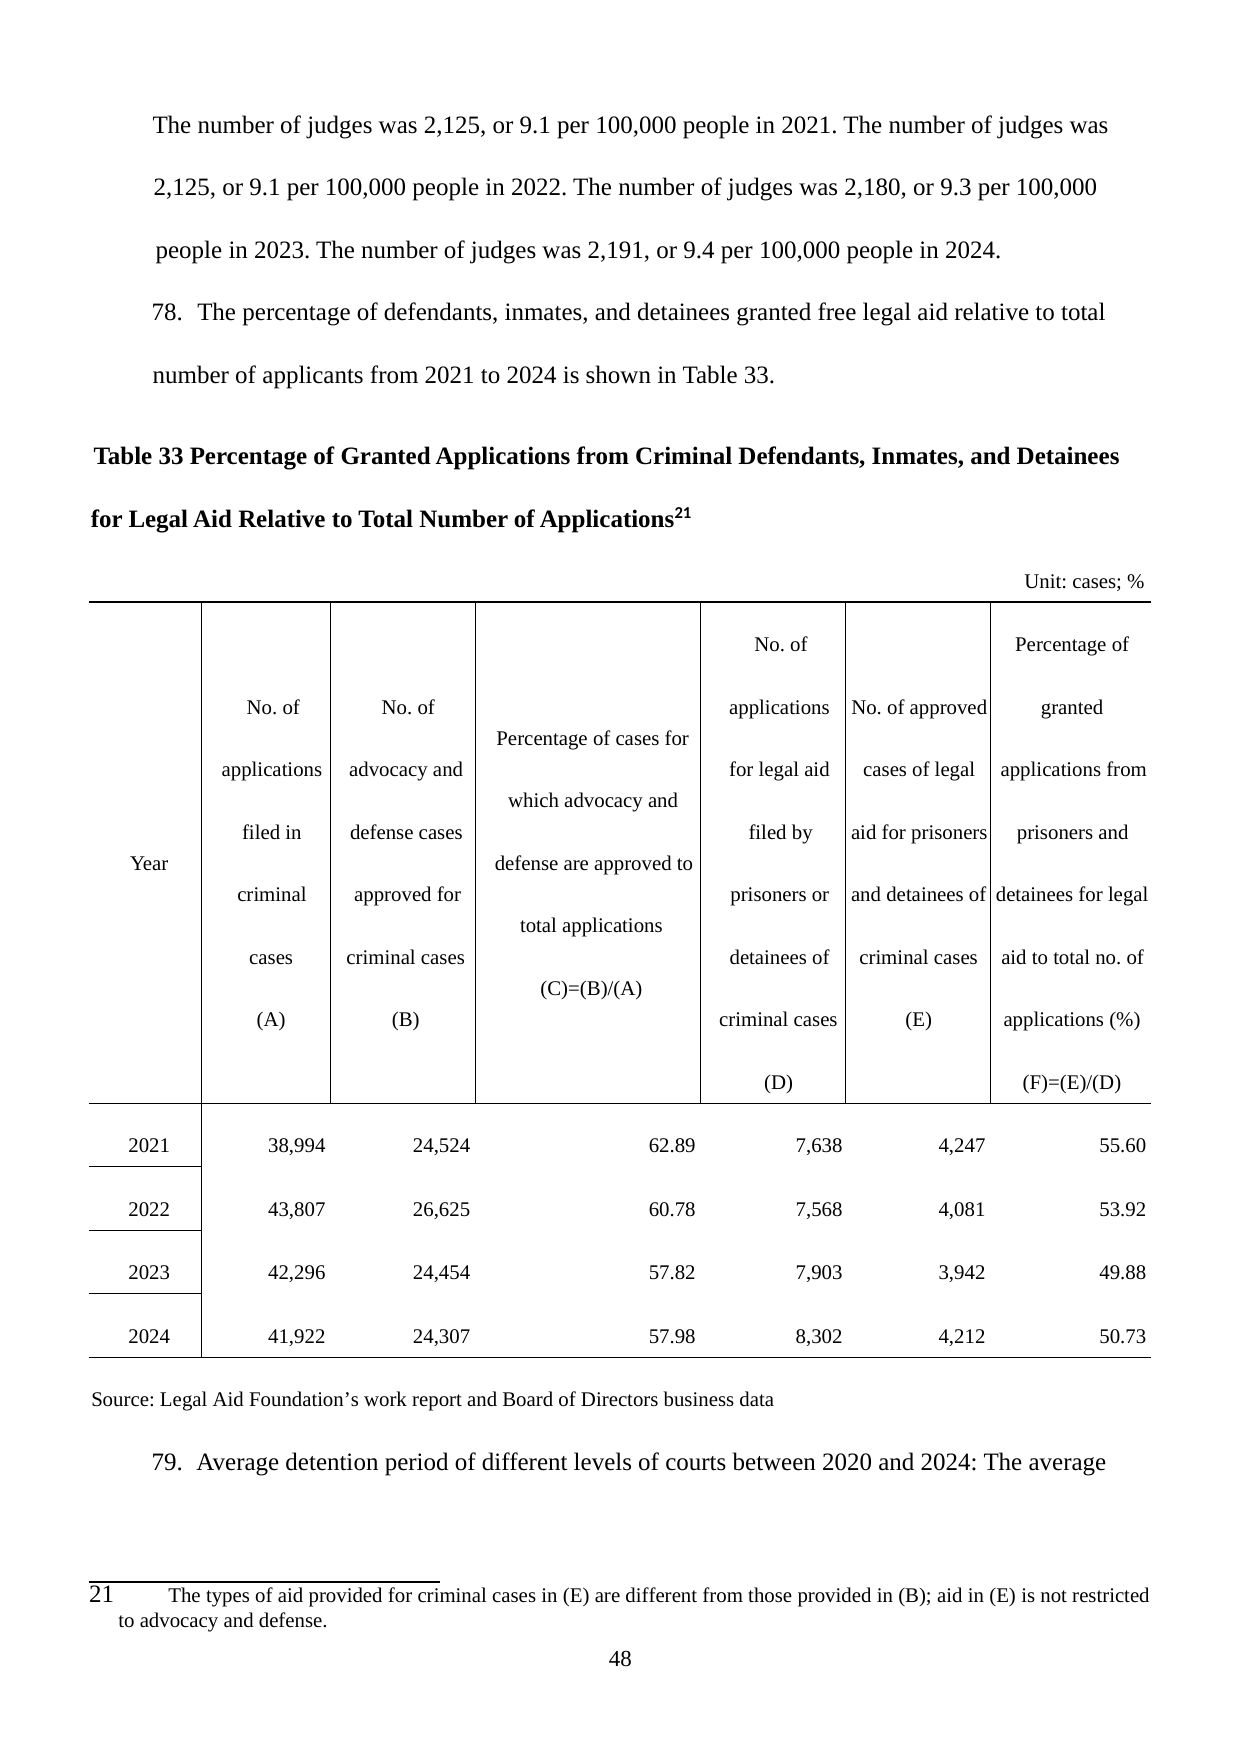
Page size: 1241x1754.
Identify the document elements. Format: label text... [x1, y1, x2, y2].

table_cell 3,942 [846, 1230, 991, 1293]
table_cell 2023 [89, 1231, 201, 1293]
table_cell 24,454 [331, 1230, 475, 1293]
list The number of judges was 2,125, or 9.1 per 100,000 people in 2021. The number of judges was 2,125, or 9.1 per 100,000 people in 2022. The number of judges was 2,180, or 9.3 per 100,000 people in 2023. The number of judges was 2,191, or 9.4 per 100,000 people in 2024. [142, 83, 1151, 270]
text Unit: cases; % [89, 539, 1147, 601]
table_cell 53.92 [991, 1166, 1151, 1229]
table_cell 62.89 [475, 1104, 701, 1166]
table_cell 4,081 [846, 1166, 991, 1229]
list The percentage of defendants, inmates, and detainees granted free legal aid relative to total number of applicants from 2021 to 2024 is shown in Table 33. [142, 270, 1151, 395]
table_header No. of applications filed in criminal cases (A) [202, 603, 330, 1102]
table_header No. of approved cases of legal aid for prisoners and detainees of criminal cases (E) [846, 603, 990, 1102]
table_header Percentage of granted applications from prisoners and detainees for legal aid to total no. of applications (%) (F)=(E)/(D) [991, 603, 1151, 1102]
table_cell 2021 [89, 1104, 201, 1166]
table_cell 4,212 [846, 1293, 991, 1357]
table_cell 7,903 [701, 1230, 846, 1293]
table_header No. of applications for legal aid filed by prisoners or detainees of criminal cases (D) [701, 603, 845, 1102]
table_cell 60.78 [475, 1166, 701, 1229]
table_cell 26,625 [331, 1166, 475, 1229]
table_cell 55.60 [991, 1104, 1151, 1166]
table_cell 38,994 [202, 1104, 331, 1166]
table_cell 7,568 [701, 1166, 846, 1229]
table_cell 7,638 [701, 1104, 846, 1166]
table_cell 4,247 [846, 1104, 991, 1166]
table_cell 41,922 [202, 1293, 331, 1357]
text Source: Legal Aid Foundation’s work report and Board of Directors business data [89, 1358, 1151, 1420]
table_header Percentage of cases for which advocacy and defense are approved to total applications (C)=(B)/(A) [476, 603, 700, 1102]
table_cell 57.98 [475, 1293, 701, 1357]
table_cell 24,307 [331, 1293, 475, 1357]
table_header Year [89, 603, 201, 1102]
table_cell 43,807 [202, 1166, 331, 1229]
text The types of aid provided for criminal cases in (E) are different from those provided in (B); aid in (E) is not restricted to advocacy and defense. [89, 1582, 1152, 1632]
table_header No. of advocacy and defense cases approved for criminal cases (B) [331, 603, 475, 1102]
table_cell 8,302 [701, 1293, 846, 1357]
table_cell 50.73 [991, 1293, 1151, 1357]
table_cell 49.88 [991, 1230, 1151, 1293]
table_cell 2024 [89, 1294, 201, 1357]
table_cell 2022 [89, 1167, 201, 1229]
text Table 33 Percentage of Granted Applications from Criminal Defendants, Inmates, and Detainees for Legal Aid Relative to Total Number of Applications [89, 414, 1151, 539]
table_cell 57.82 [475, 1230, 701, 1293]
table_cell 24,524 [331, 1104, 475, 1166]
table_cell 42,296 [202, 1230, 331, 1293]
list Average detention period of different levels of courts between 2020 and 2024: The average [142, 1420, 1151, 1483]
